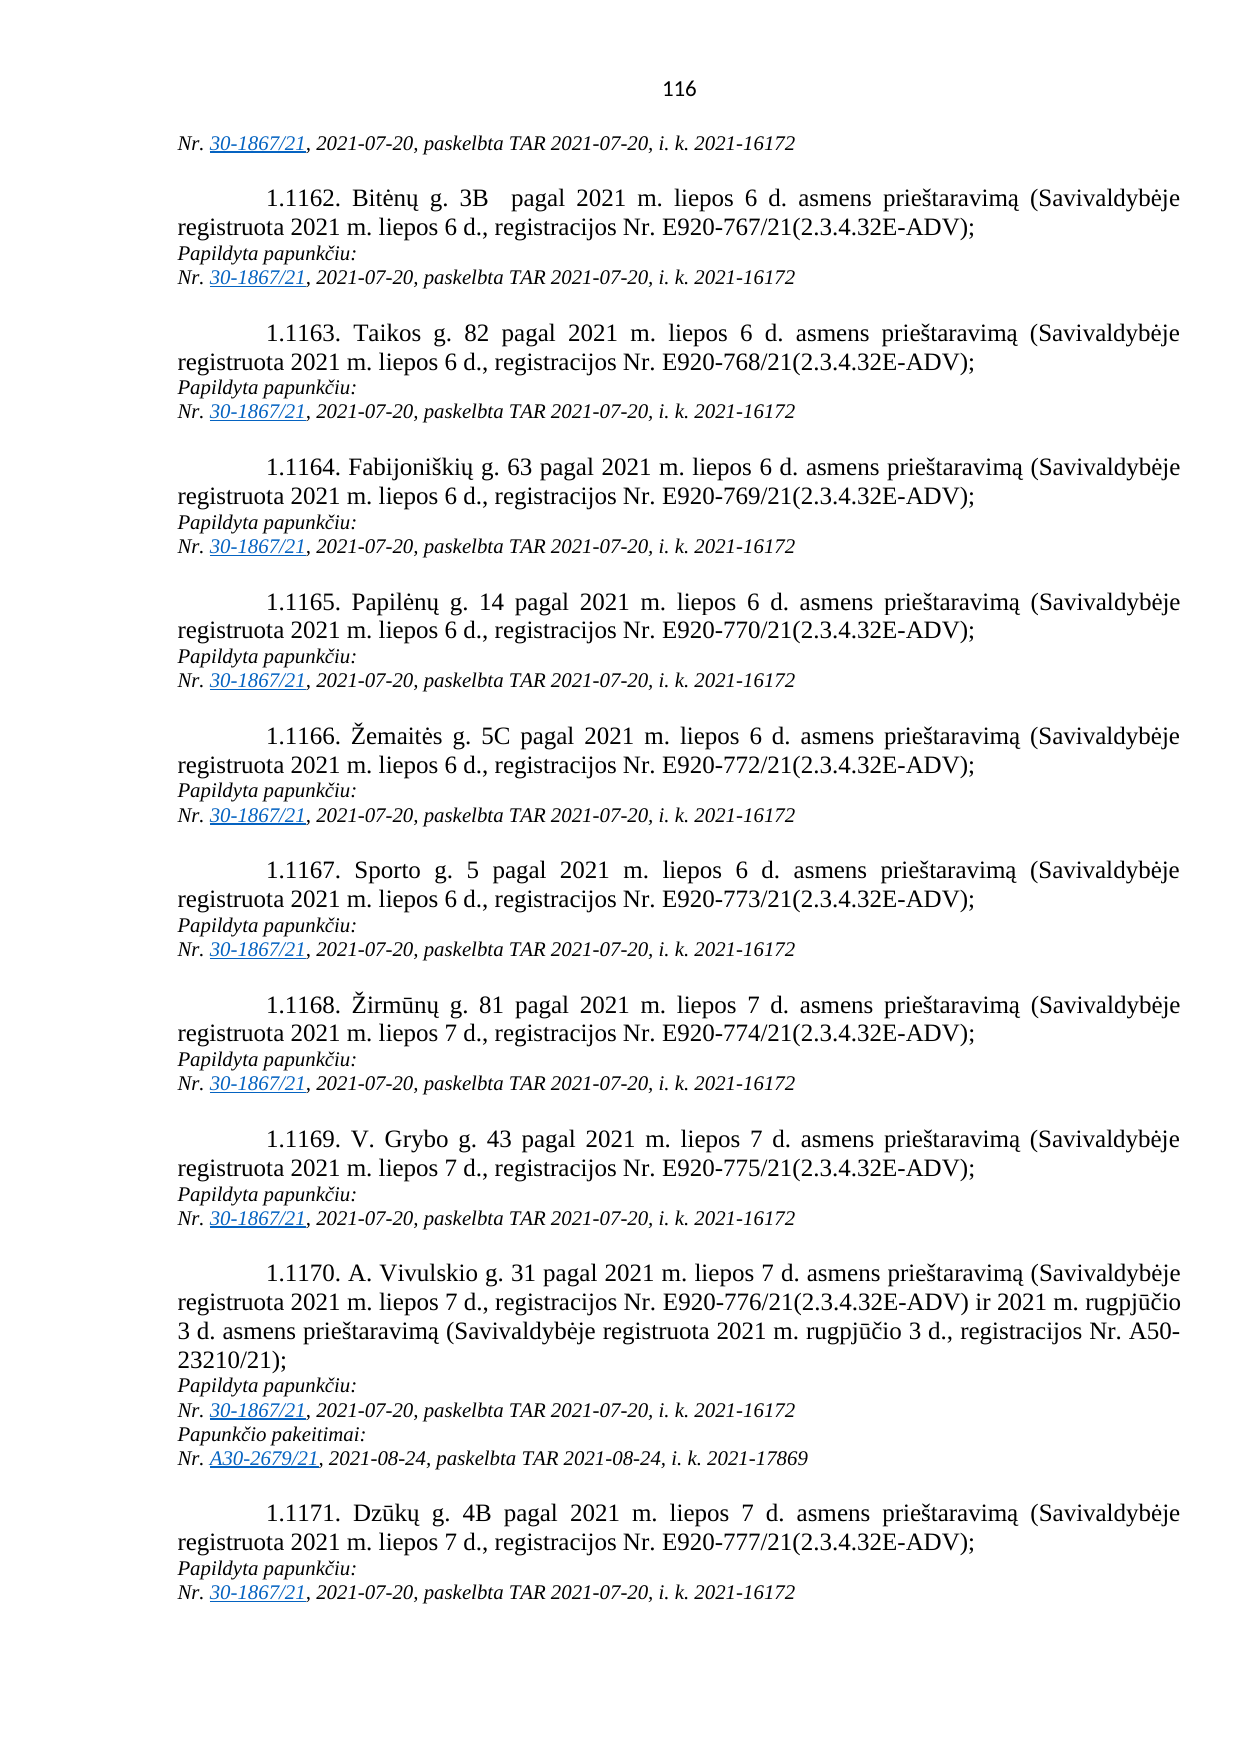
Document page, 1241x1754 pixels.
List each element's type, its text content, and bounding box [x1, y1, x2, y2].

text 1.1165. Papilėnų g. 14 pagal 2021 m. liepos 6 d. asmens prieštaravimą (Savivaldybėje registruota 2021 m. liepos 6 d., registracijos Nr. E920-770/21(2.3.4.32E-ADV); [177, 587, 1181, 644]
text 1.1170. A. Vivulskio g. 31 pagal 2021 m. liepos 7 d. asmens prieštaravimą (Savivaldybėje registruota 2021 m. liepos 7 d., registracijos Nr. E920-776/21(2.3.4.32E-ADV) ir 2021 m. rugpjūčio 3 d. asmens prieštaravimą (Savivaldybėje registruota 2021 m. rugpjūčio 3 d., registracijos Nr. A50-23210/21); [177, 1258, 1181, 1373]
text Nr. 30-1867/21, 2021-07-20, paskelbta TAR 2021-07-20, i. k. 2021-16172 [177, 937, 1181, 961]
text Papildyta papunkčiu: [177, 510, 1181, 534]
text Nr. 30-1867/21, 2021-07-20, paskelbta TAR 2021-07-20, i. k. 2021-16172 [177, 131, 1181, 155]
text Nr. 30-1867/21, 2021-07-20, paskelbta TAR 2021-07-20, i. k. 2021-16172 [177, 1580, 1181, 1604]
text 1.1168. Žirmūnų g. 81 pagal 2021 m. liepos 7 d. asmens prieštaravimą (Savivaldybėje registruota 2021 m. liepos 7 d., registracijos Nr. E920-774/21(2.3.4.32E-ADV); [177, 990, 1181, 1047]
text Papildyta papunkčiu: [177, 1182, 1181, 1206]
text Nr. 30-1867/21, 2021-07-20, paskelbta TAR 2021-07-20, i. k. 2021-16172 [177, 1397, 1181, 1422]
text 1.1169. V. Grybo g. 43 pagal 2021 m. liepos 7 d. asmens prieštaravimą (Savivaldybėje registruota 2021 m. liepos 7 d., registracijos Nr. E920-775/21(2.3.4.32E-ADV); [177, 1124, 1181, 1182]
text Nr. 30-1867/21, 2021-07-20, paskelbta TAR 2021-07-20, i. k. 2021-16172 [177, 668, 1181, 692]
text Papildyta papunkčiu: [177, 644, 1181, 668]
text 1.1163. Taikos g. 82 pagal 2021 m. liepos 6 d. asmens prieštaravimą (Savivaldybėje registruota 2021 m. liepos 6 d., registracijos Nr. E920-768/21(2.3.4.32E-ADV); [177, 318, 1181, 375]
text Papildyta papunkčiu: [177, 778, 1181, 802]
text Nr. A30-2679/21, 2021-08-24, paskelbta TAR 2021-08-24, i. k. 2021-17869 [177, 1446, 1181, 1470]
text Nr. 30-1867/21, 2021-07-20, paskelbta TAR 2021-07-20, i. k. 2021-16172 [177, 802, 1181, 827]
text Papildyta papunkčiu: [177, 1556, 1181, 1580]
text 1.1167. Sporto g. 5 pagal 2021 m. liepos 6 d. asmens prieštaravimą (Savivaldybėje registruota 2021 m. liepos 6 d., registracijos Nr. E920-773/21(2.3.4.32E-ADV); [177, 855, 1181, 913]
text Nr. 30-1867/21, 2021-07-20, paskelbta TAR 2021-07-20, i. k. 2021-16172 [177, 1071, 1181, 1095]
text Nr. 30-1867/21, 2021-07-20, paskelbta TAR 2021-07-20, i. k. 2021-16172 [177, 265, 1181, 289]
text Papunkčio pakeitimai: [177, 1422, 1181, 1446]
text Papildyta papunkčiu: [177, 1373, 1181, 1397]
text 1.1166. Žemaitės g. 5C pagal 2021 m. liepos 6 d. asmens prieštaravimą (Savivaldybėje registruota 2021 m. liepos 6 d., registracijos Nr. E920-772/21(2.3.4.32E-ADV); [177, 721, 1181, 778]
text Papildyta papunkčiu: [177, 241, 1181, 265]
text 1.1164. Fabijoniškių g. 63 pagal 2021 m. liepos 6 d. asmens prieštaravimą (Savivaldybėje registruota 2021 m. liepos 6 d., registracijos Nr. E920-769/21(2.3.4.32E-ADV); [177, 452, 1181, 510]
text Papildyta papunkčiu: [177, 913, 1181, 937]
text Nr. 30-1867/21, 2021-07-20, paskelbta TAR 2021-07-20, i. k. 2021-16172 [177, 534, 1181, 558]
text Nr. 30-1867/21, 2021-07-20, paskelbta TAR 2021-07-20, i. k. 2021-16172 [177, 399, 1181, 423]
text 1.1162. Bitėnų g. 3B pagal 2021 m. liepos 6 d. asmens prieštaravimą (Savivaldybėje registruota 2021 m. liepos 6 d., registracijos Nr. E920-767/21(2.3.4.32E-ADV); [177, 183, 1181, 241]
text 1.1171. Dzūkų g. 4B pagal 2021 m. liepos 7 d. asmens prieštaravimą (Savivaldybėje registruota 2021 m. liepos 7 d., registracijos Nr. E920-777/21(2.3.4.32E-ADV); [177, 1498, 1181, 1556]
text Nr. 30-1867/21, 2021-07-20, paskelbta TAR 2021-07-20, i. k. 2021-16172 [177, 1206, 1181, 1230]
text Papildyta papunkčiu: [177, 375, 1181, 399]
text Papildyta papunkčiu: [177, 1047, 1181, 1071]
